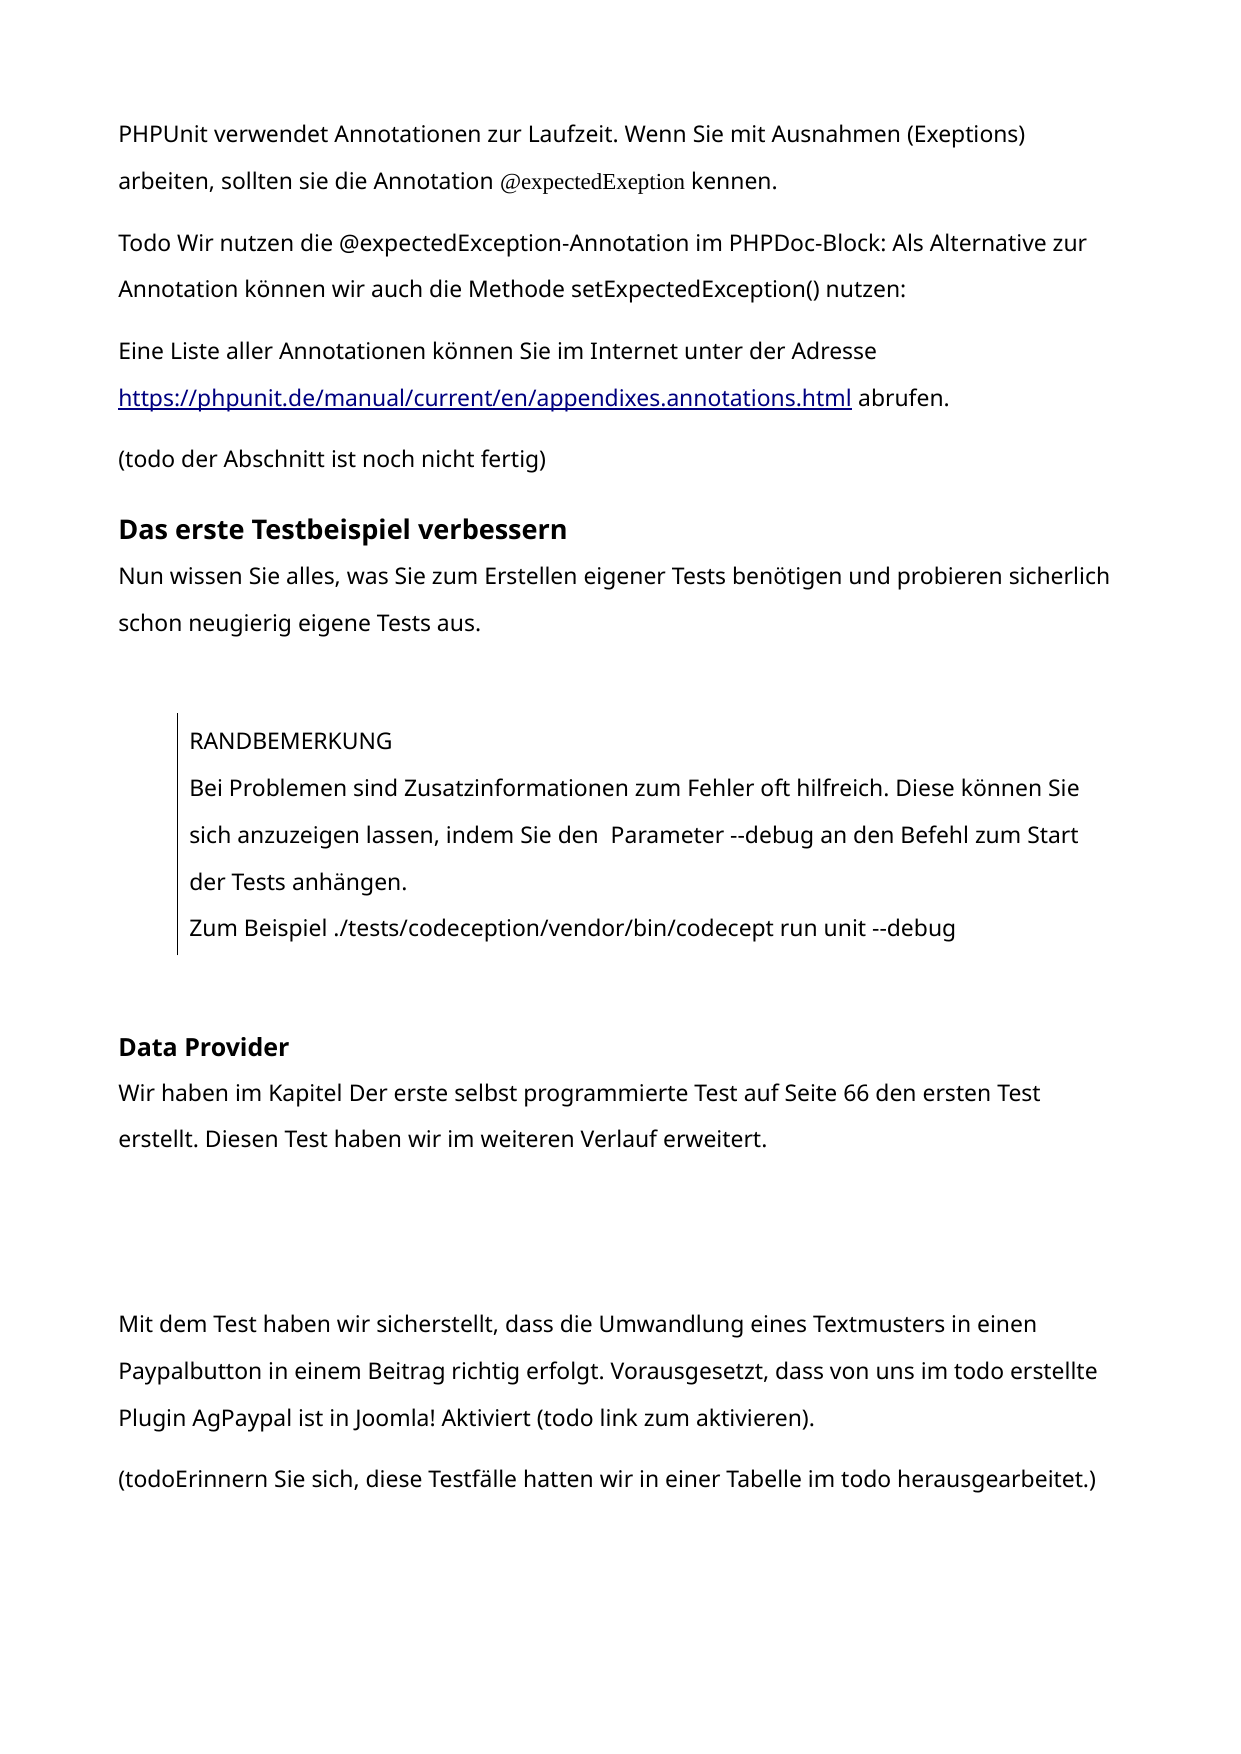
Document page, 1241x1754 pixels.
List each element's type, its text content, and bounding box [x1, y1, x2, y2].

text Nun wissen Sie alles, was Sie zum Erstellen eigener Tests benötigen und probieren sicherlich schon neugierig eigene Tests aus. [118, 560, 1122, 638]
text PHPUnit verwendet Annotationen zur Laufzeit. Wenn Sie mit Ausnahmen (Exeptions) arbeiten, sollten sie die Annotation @expectedExeption kennen. [118, 118, 1122, 196]
text (todoErinnern Sie sich, diese Testfälle hatten wir in einer Tabelle im todo herausgearbeitet.) [118, 1463, 1122, 1494]
subtitle Data Provider [118, 1030, 1122, 1064]
text Wir haben im Kapitel Der erste selbst programmierte Test auf Seite 62 den ersten Test erstellt. Diesen Test haben wir im weiteren Verlauf erweitert. [118, 1077, 1122, 1155]
text Eine Liste aller Annotationen können Sie im Internet unter der Adresse https://phpunit.de/manual/current/en/appendixes.annotations.html abrufen. [118, 335, 1122, 413]
text RANDBEMERKUNG Bei Problemen sind Zusatzinformationen zum Fehler oft hilfreich. Diese können Sie sich anzuzeigen lassen, indem Sie den Parameter --debug an den Befehl zum Start der Tests anhängen. Zum Beispiel ./tests/codeception/vendor/bin/codecept run unit --debug [178, 713, 1122, 955]
subtitle Das erste Testbeispiel verbessern [118, 511, 1122, 548]
text Mit dem Test haben wir sicherstellt, dass die Umwandlung eines Textmusters in einen Paypalbutton in einem Beitrag richtig erfolgt. Vorausgesetzt, dass von uns im todo erstellte Plugin AgPaypal ist in Joomla! Aktiviert (todo link zum aktivieren). [118, 1308, 1122, 1433]
text (todo der Abschnitt ist noch nicht fertig) [118, 443, 1122, 474]
text Todo Wir nutzen die @expectedException-Annotation im PHPDoc-Block: Als Alternative zur Annotation können wir auch die Methode setExpectedException() nutzen: [118, 226, 1122, 304]
